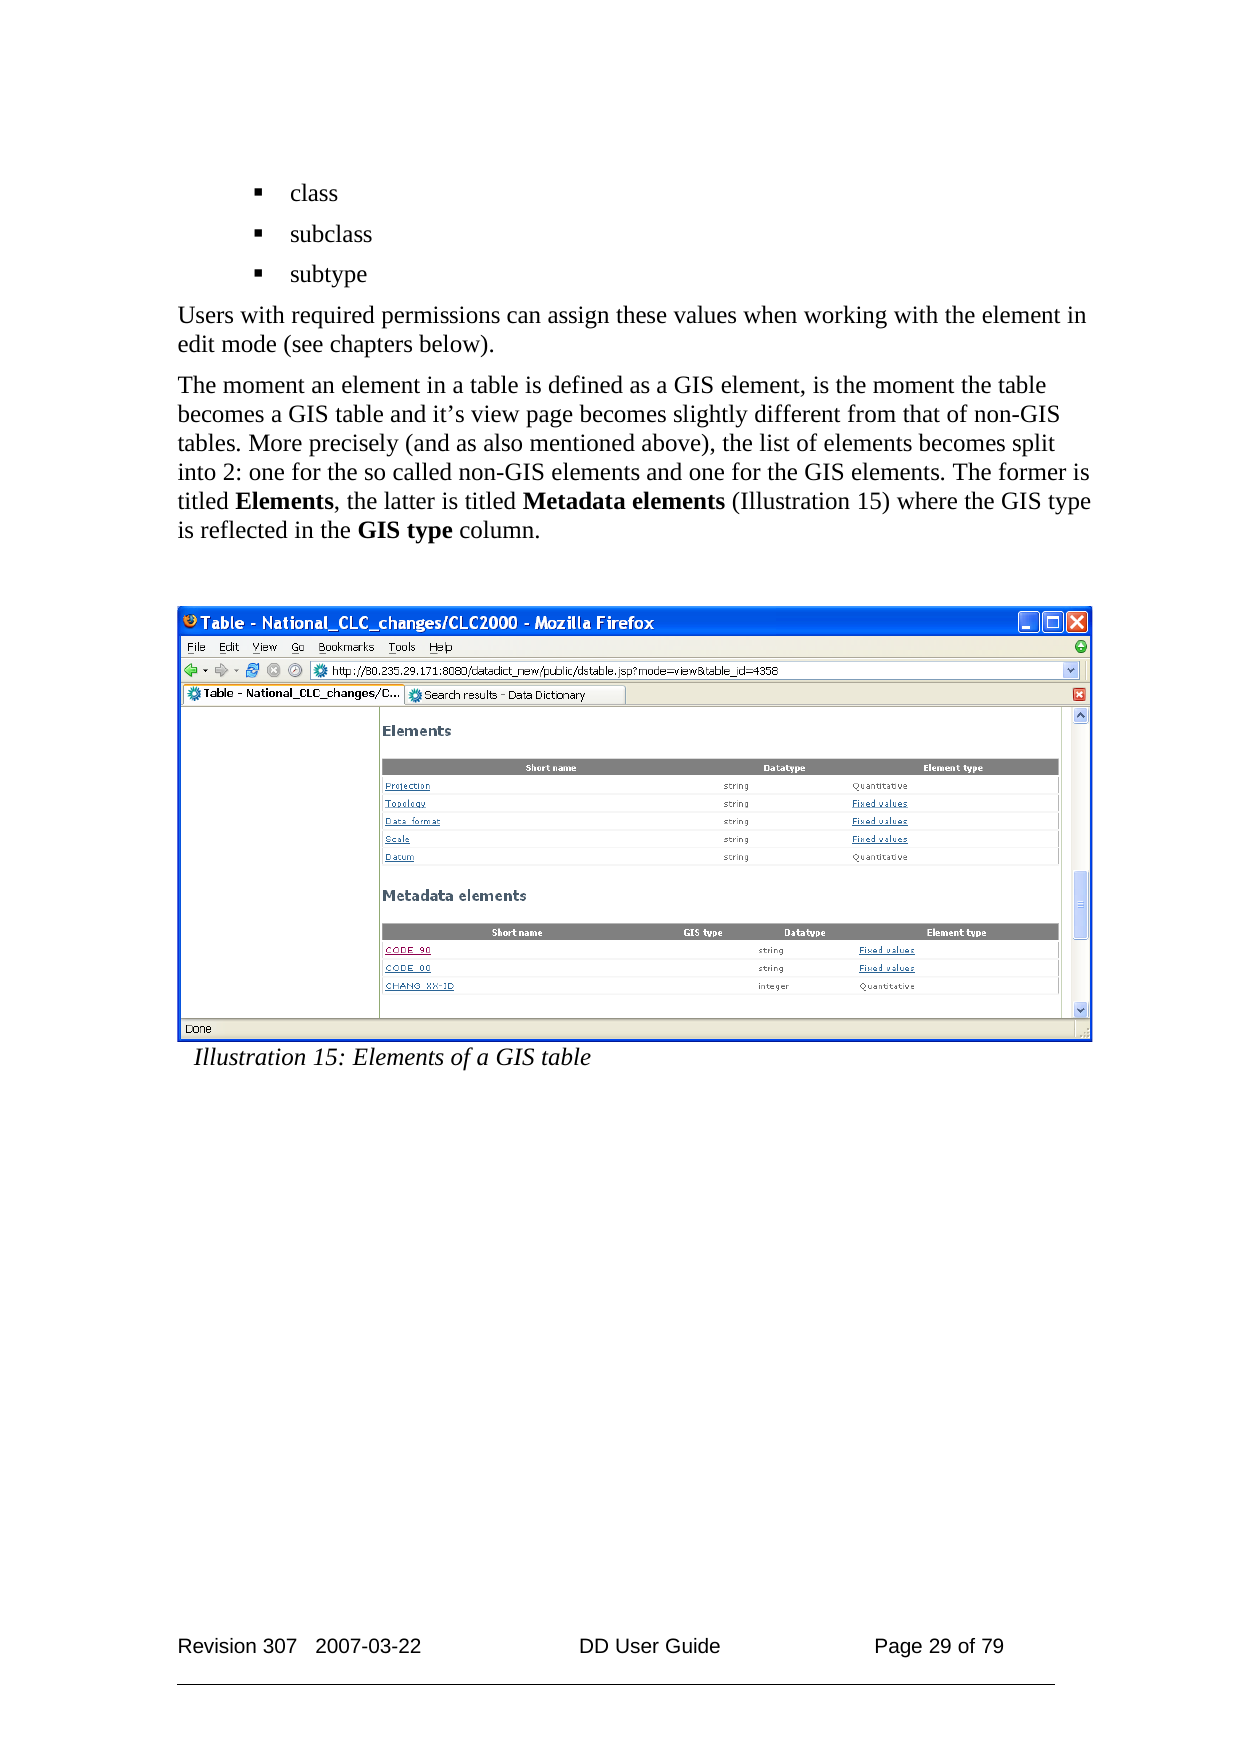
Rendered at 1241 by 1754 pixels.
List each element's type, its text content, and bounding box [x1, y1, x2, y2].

picture [177, 606, 1093, 1042]
text Illustration 15: Elements of a GIS table [194, 1042, 1076, 1071]
list subtype [252, 259, 1092, 288]
text Users with required permissions can assign these values when working with the element in edit mode (see chapters below). [177, 300, 1092, 358]
list class [252, 178, 1092, 207]
list subclass [252, 218, 1092, 247]
text The moment an element in a table is defined as a GIS element, is the moment the table becomes a GIS table and it’s view page becomes slightly different from that of non-GIS tables. More precisely (and as also mentioned above), the list of elements becomes split into 2: one for the so called non-GIS elements and one for the GIS elements. The former is titled Elements, the latter is titled Metadata elements (Illustration 15) where the GIS type is reflected in the GIS type column. [177, 370, 1092, 544]
